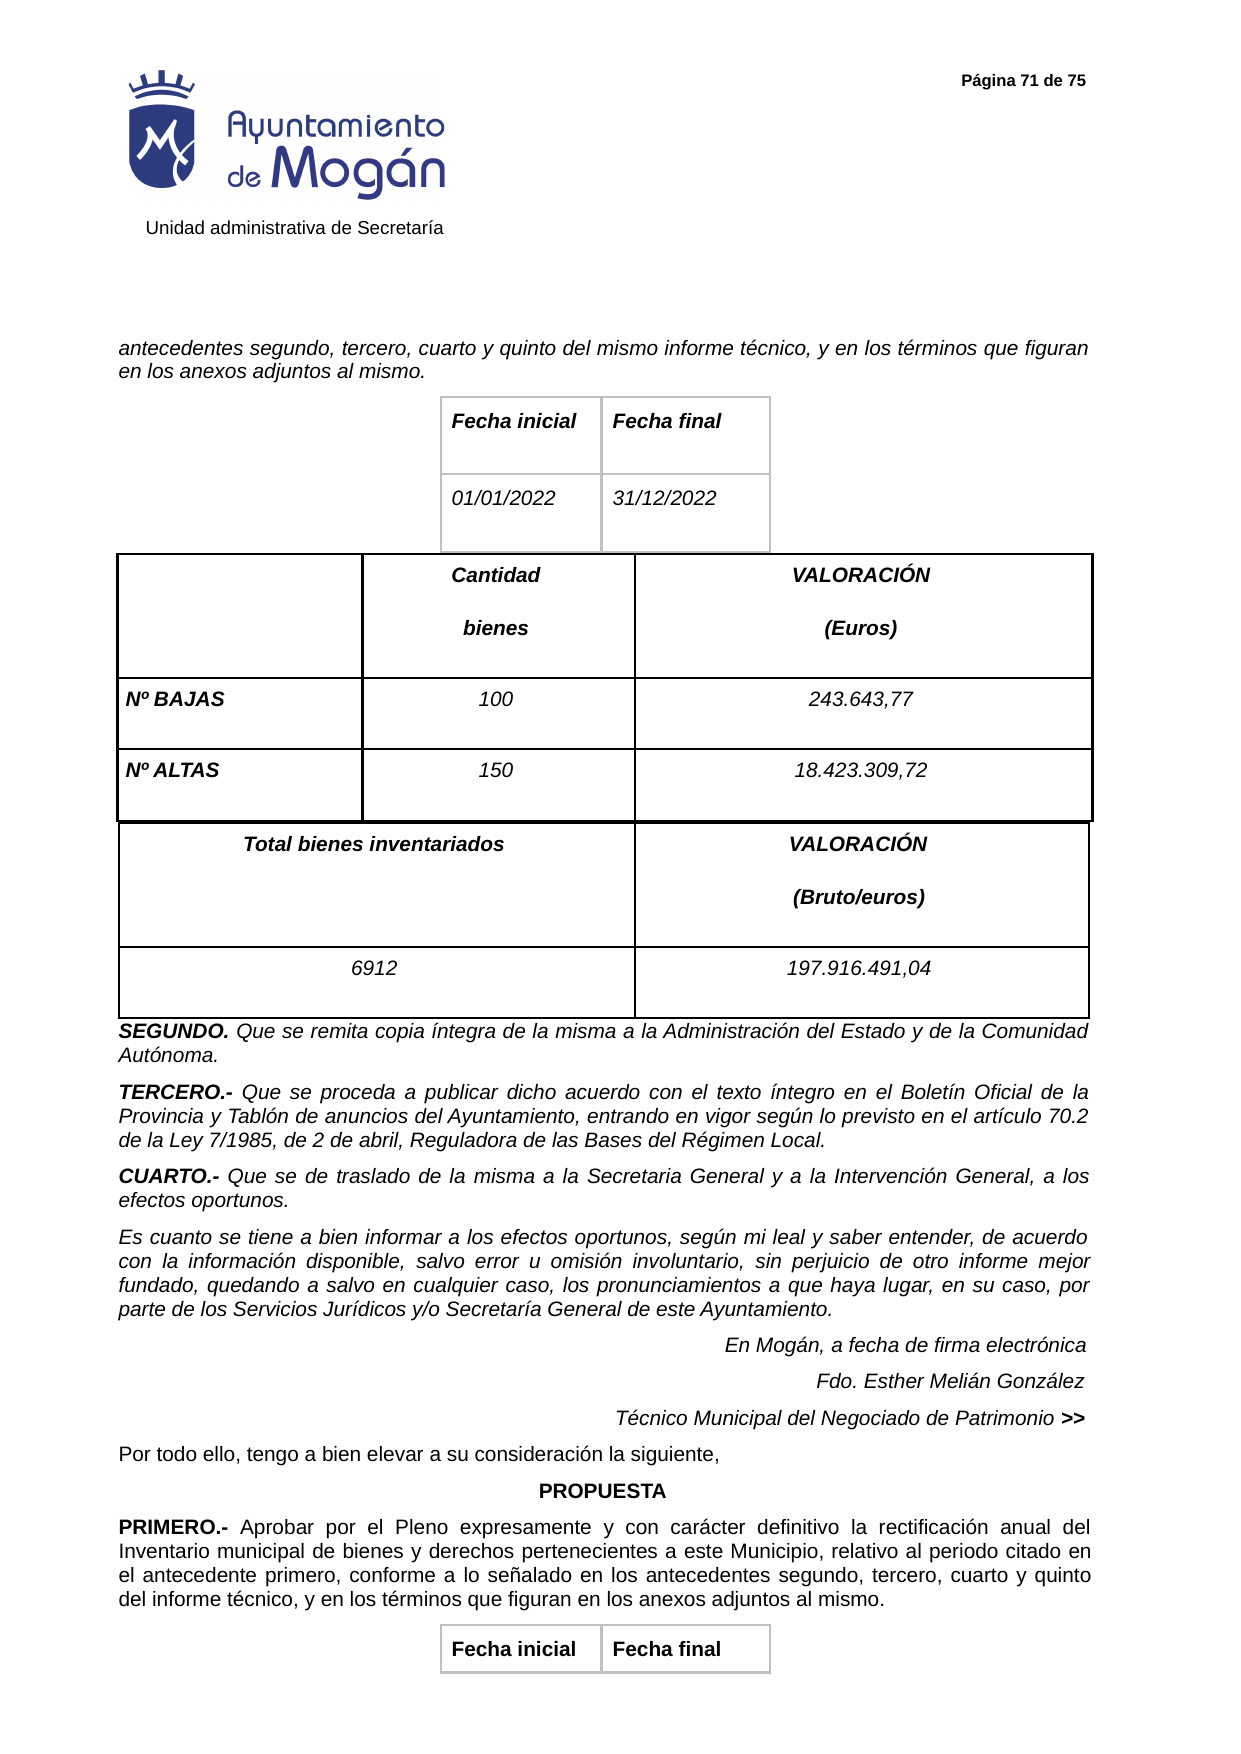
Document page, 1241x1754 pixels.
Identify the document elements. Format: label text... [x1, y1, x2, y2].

text CUARTO.- Que se de traslado de la misma a la Secretaria General y a la Intervención General, a los efectos oportunos. [118, 1164, 1092, 1212]
text En Mogán, a fecha de firma electrónica [118, 1333, 1092, 1357]
table_header VALORACIÓN (Bruto/euros) [636, 824, 1088, 946]
table_cell 18.423.309,72 [636, 750, 1091, 819]
text SEGUNDO. Que se remita copia íntegra de la misma a la Administración del Estado y de la Comunidad Autónoma. [118, 1019, 1092, 1067]
table_header [119, 555, 361, 677]
text TERCERO.- Que se proceda a publicar dicho acuerdo con el texto íntegro en el Boletín Oficial de la Provincia y Tablón de anuncios del Ayuntamiento, entrando en vigor según lo previsto en el artículo 70.2 de la Ley 7/1985, de 2 de abril, Reguladora de las Bases del Régimen Local. [118, 1080, 1092, 1152]
text Por todo ello, tengo a bien elevar a su consideración la siguiente, [118, 1442, 1092, 1466]
table_header Fecha inicial [442, 398, 600, 473]
picture [128, 70, 445, 206]
table_cell 31/12/2022 [603, 475, 769, 551]
table_cell 01/01/2022 [442, 475, 600, 551]
text antecedentes segundo, tercero, cuarto y quinto del mismo informe técnico, y en los términos que figuran en los anexos adjuntos al mismo. [118, 335, 1092, 383]
table_cell 6912 [120, 948, 634, 1017]
table_cell 150 [364, 750, 634, 819]
table_cell Nº BAJAS [119, 679, 361, 748]
table_header Total bienes inventariados [120, 824, 634, 946]
table_cell 197.916.491,04 [636, 948, 1088, 1017]
table_header Cantidad bienes [364, 555, 634, 677]
text Fdo. Esther Melián González [118, 1369, 1092, 1393]
table_header Fecha final [603, 398, 769, 473]
table_header Fecha final [603, 1626, 769, 1671]
text Es cuanto se tiene a bien informar a los efectos oportunos, según mi leal y saber entender, de acuerdo con la información disponible, salvo error u omisión involuntario, sin perjuicio de otro informe mejor fundado, quedando a salvo en cualquier caso, los pronunciamientos a que haya lugar, en su caso, por parte de los Servicios Jurídicos y/o Secretaría General de este Ayuntamiento. [118, 1224, 1092, 1320]
text PRIMERO.- Aprobar por el Pleno expresamente y con carácter definitivo la rectificación anual del Inventario municipal de bienes y derechos pertenecientes a este Municipio, relativo al periodo citado en el antecedente primero, conforme a lo señalado en los antecedentes segundo, tercero, cuarto y quinto del informe técnico, y en los términos que figuran en los anexos adjuntos al mismo. [118, 1515, 1092, 1611]
table_cell 100 [364, 679, 634, 748]
table_cell Nº ALTAS [119, 750, 361, 819]
text Técnico Municipal del Negociado de Patrimonio >> [118, 1406, 1092, 1430]
table_header Fecha inicial [442, 1626, 600, 1671]
table_header VALORACIÓN (Euros) [636, 555, 1091, 677]
table_cell 243.643,77 [636, 679, 1091, 748]
text PROPUESTA [118, 1479, 1092, 1503]
